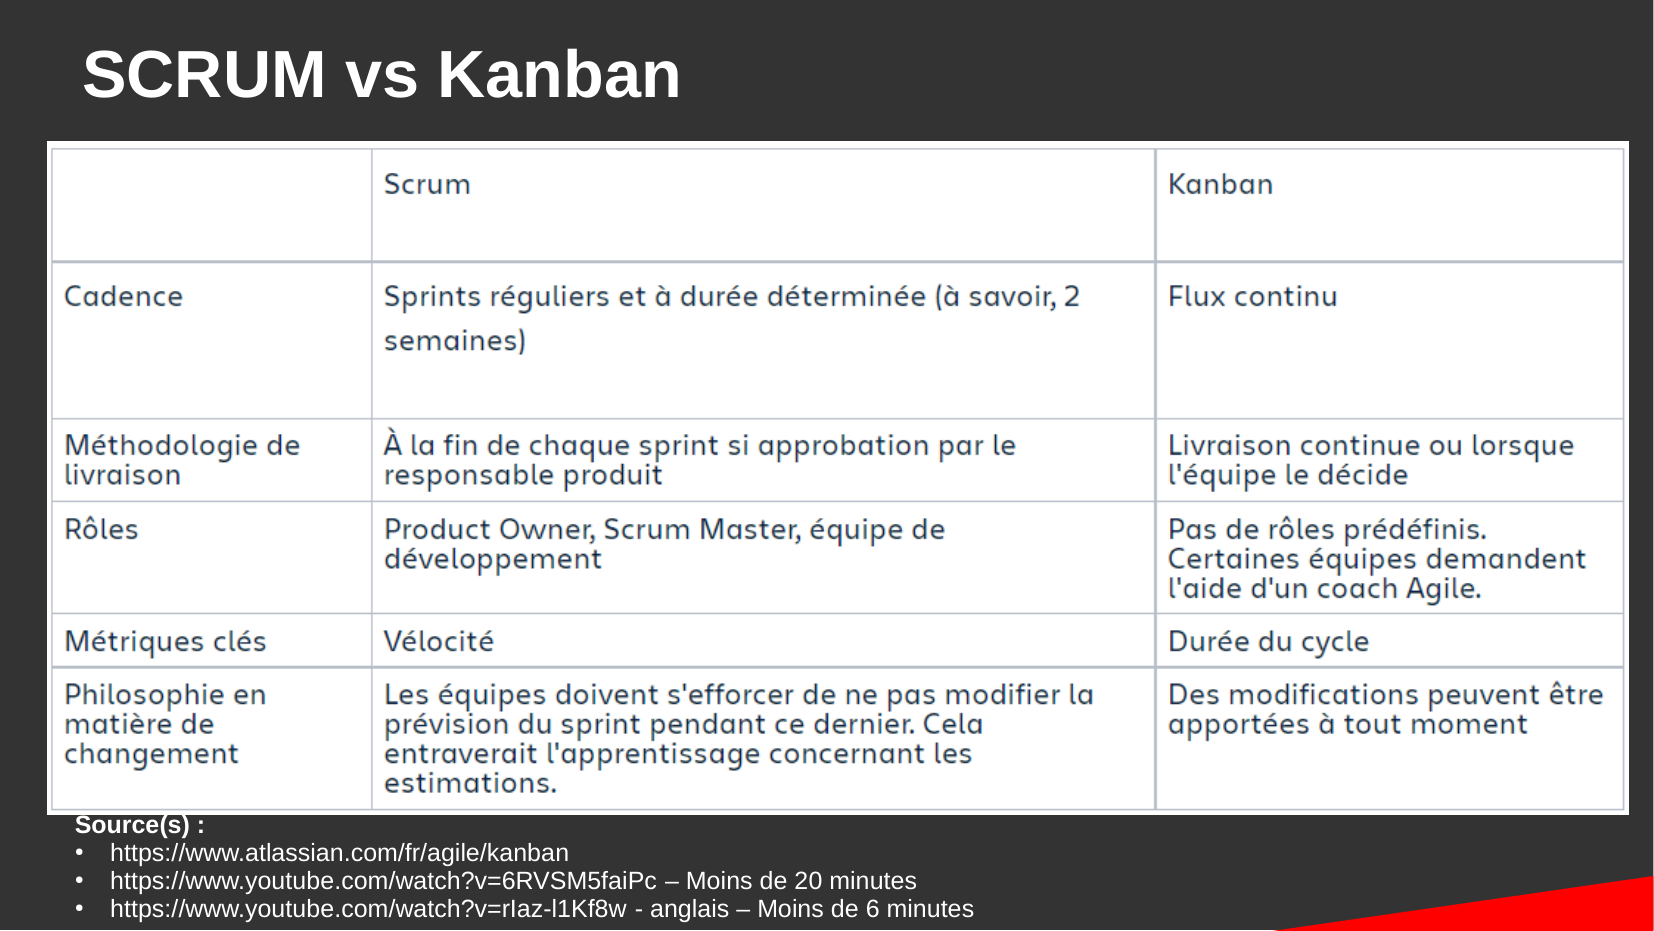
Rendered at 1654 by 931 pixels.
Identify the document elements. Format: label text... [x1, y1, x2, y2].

picture [47, 141, 1629, 815]
title SCRUM vs Kanban [82, 37, 1571, 122]
text_box Source(s) : https://www.atlassian.com/fr/agile/kanban https://www.youtube.com/watch?v=6RVSM5faiPc – Moins de 20 minutes https://www.youtube.com/watch?v=rIaz-l1Kf8w - anglais – Moins de 6 minutes [60, 815, 1546, 931]
text_box [1546, 875, 1654, 931]
